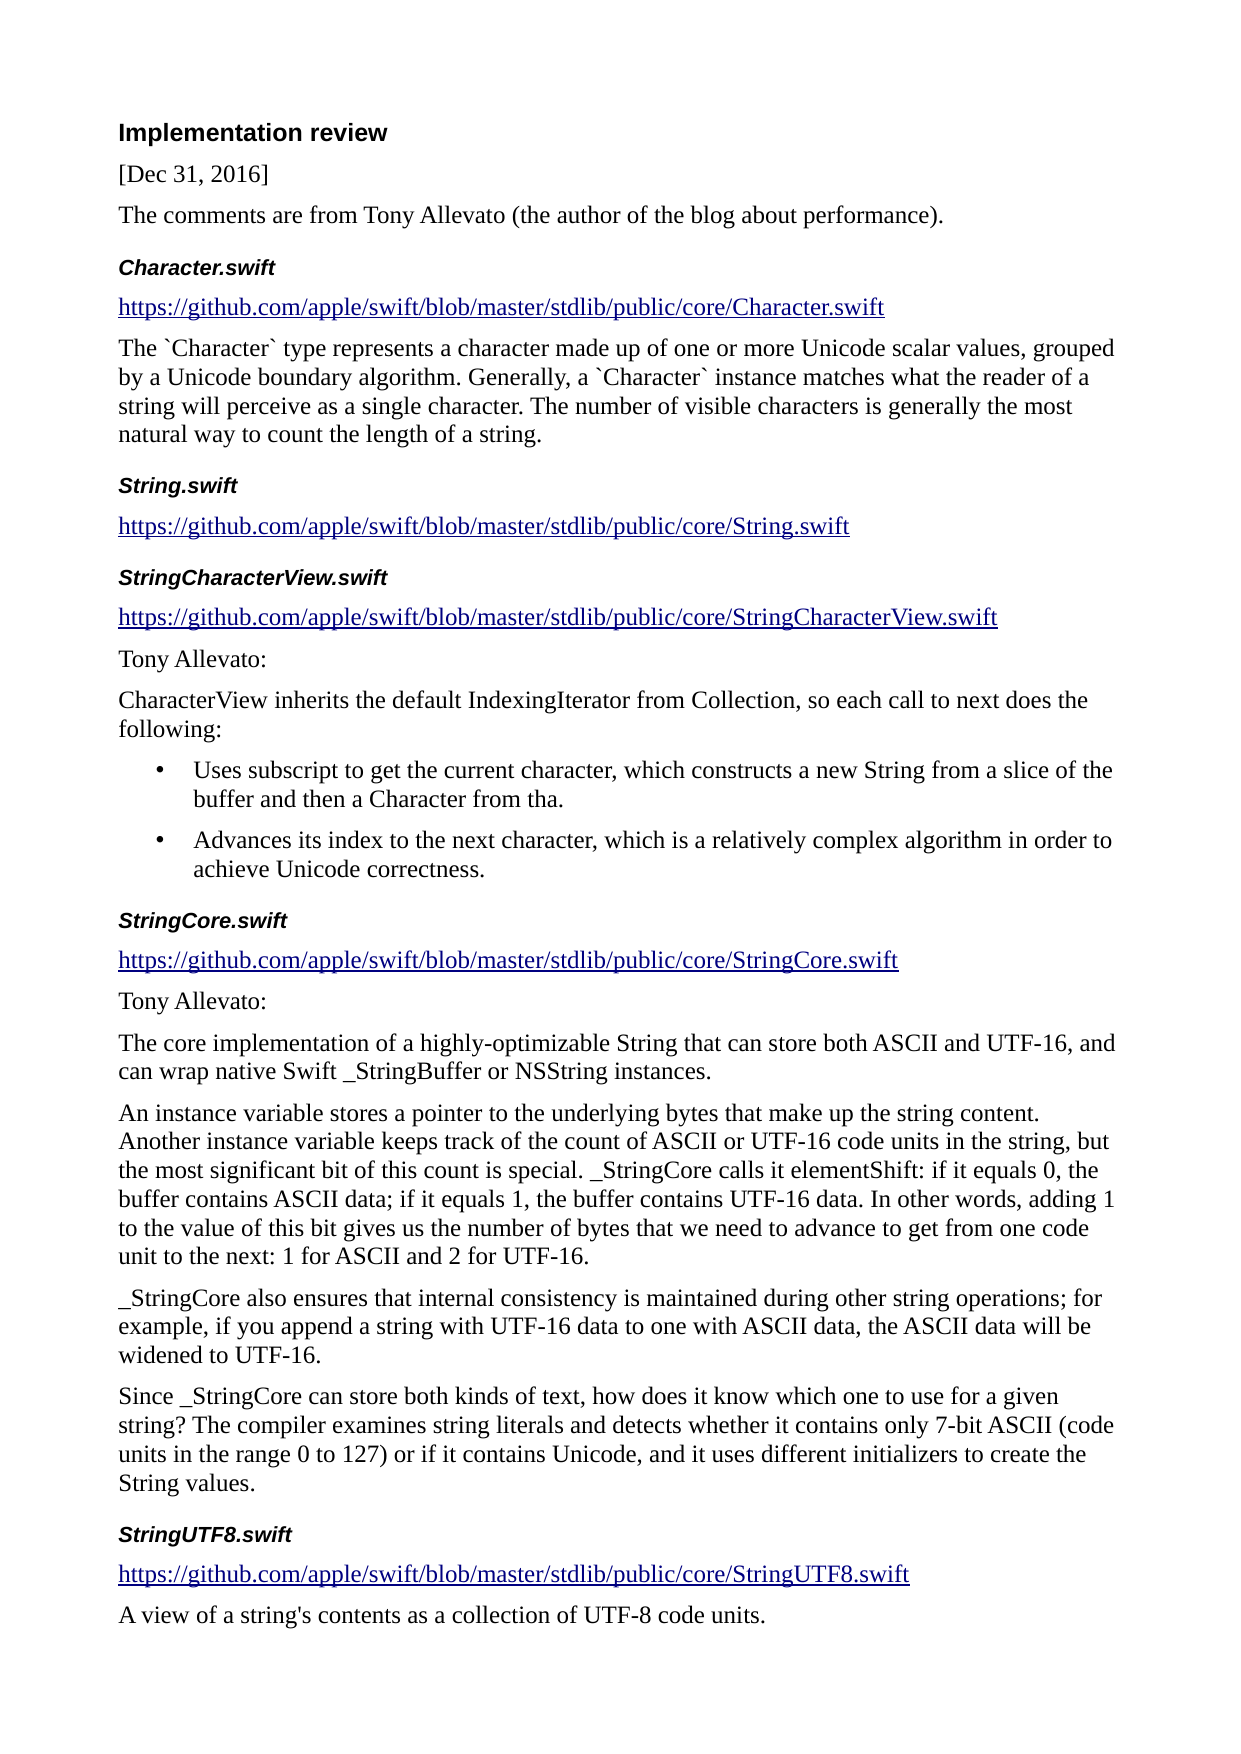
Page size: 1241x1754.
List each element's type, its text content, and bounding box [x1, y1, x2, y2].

text https://github.com/apple/swift/blob/master/stdlib/public/core/StringCore.swift [118, 945, 1122, 974]
subtitle Character.swift [118, 254, 1122, 279]
list Uses subscript to get the current character, which constructs a new String from a slice of the buffer and then a Character from tha. [156, 755, 1122, 812]
text The core implementation of a highly-optimizable String that can store both ASCII and UTF-16, and can wrap native Swift _StringBuffer or NSString instances. [118, 1028, 1122, 1085]
subtitle String.swift [118, 473, 1122, 498]
text The comments are from Tony Allevato (the author of the blog about performance). [118, 201, 1122, 229]
subtitle Implementation review [118, 118, 1122, 147]
subtitle StringCharacterView.swift [118, 565, 1122, 590]
text The `Character` type represents a character made up of one or more Unicode scalar values, grouped by a Unicode boundary algorithm. Generally, a `Character` instance matches what the reader of a string will perceive as a single character. The number of visible characters is generally the most natural way to count the length of a string. [118, 333, 1122, 448]
text https://github.com/apple/swift/blob/master/stdlib/public/core/StringCharacterView.swift [118, 602, 1122, 631]
subtitle StringCore.swift [118, 907, 1122, 933]
subtitle StringUTF8.swift [118, 1521, 1122, 1547]
text _StringCore also ensures that internal consistency is maintained during other string operations; for example, if you append a string with UTF-16 data to one with ASCII data, the ASCII data will be widened to UTF-16. [118, 1283, 1122, 1369]
text A view of a string's contents as a collection of UTF-8 code units. [118, 1600, 1122, 1629]
list Advances its index to the next character, which is a relatively complex algorithm in order to achieve Unicode correctness. [156, 825, 1122, 882]
text Tony Allevato: [118, 644, 1122, 672]
text CharacterView inherits the default IndexingIterator from Collection, so each call to next does the following: [118, 685, 1122, 742]
text Since _StringCore can store both kinds of text, how does it know which one to use for a given string? The compiler examines string literals and detects whether it contains only 7-bit ASCII (code units in the range 0 to 127) or if it contains Unicode, and it uses different initializers to create the String values. [118, 1381, 1122, 1496]
text https://github.com/apple/swift/blob/master/stdlib/public/core/Character.swift [118, 292, 1122, 321]
text Tony Allevato: [118, 986, 1122, 1015]
text [Dec 31, 2016] [118, 159, 1122, 188]
text An instance variable stores a pointer to the underlying bytes that make up the string content. Another instance variable keeps track of the count of ASCII or UTF-16 code units in the string, but the most significant bit of this count is special. _StringCore calls it elementShift: if it equals 0, the buffer contains ASCII data; if it equals 1, the buffer contains UTF-16 data. In other words, adding 1 to the value of this bit gives us the number of bytes that we need to advance to get from one code unit to the next: 1 for ASCII and 2 for UTF-16. [118, 1098, 1122, 1270]
text https://github.com/apple/swift/blob/master/stdlib/public/core/StringUTF8.swift [118, 1559, 1122, 1588]
text https://github.com/apple/swift/blob/master/stdlib/public/core/String.swift [118, 511, 1122, 540]
